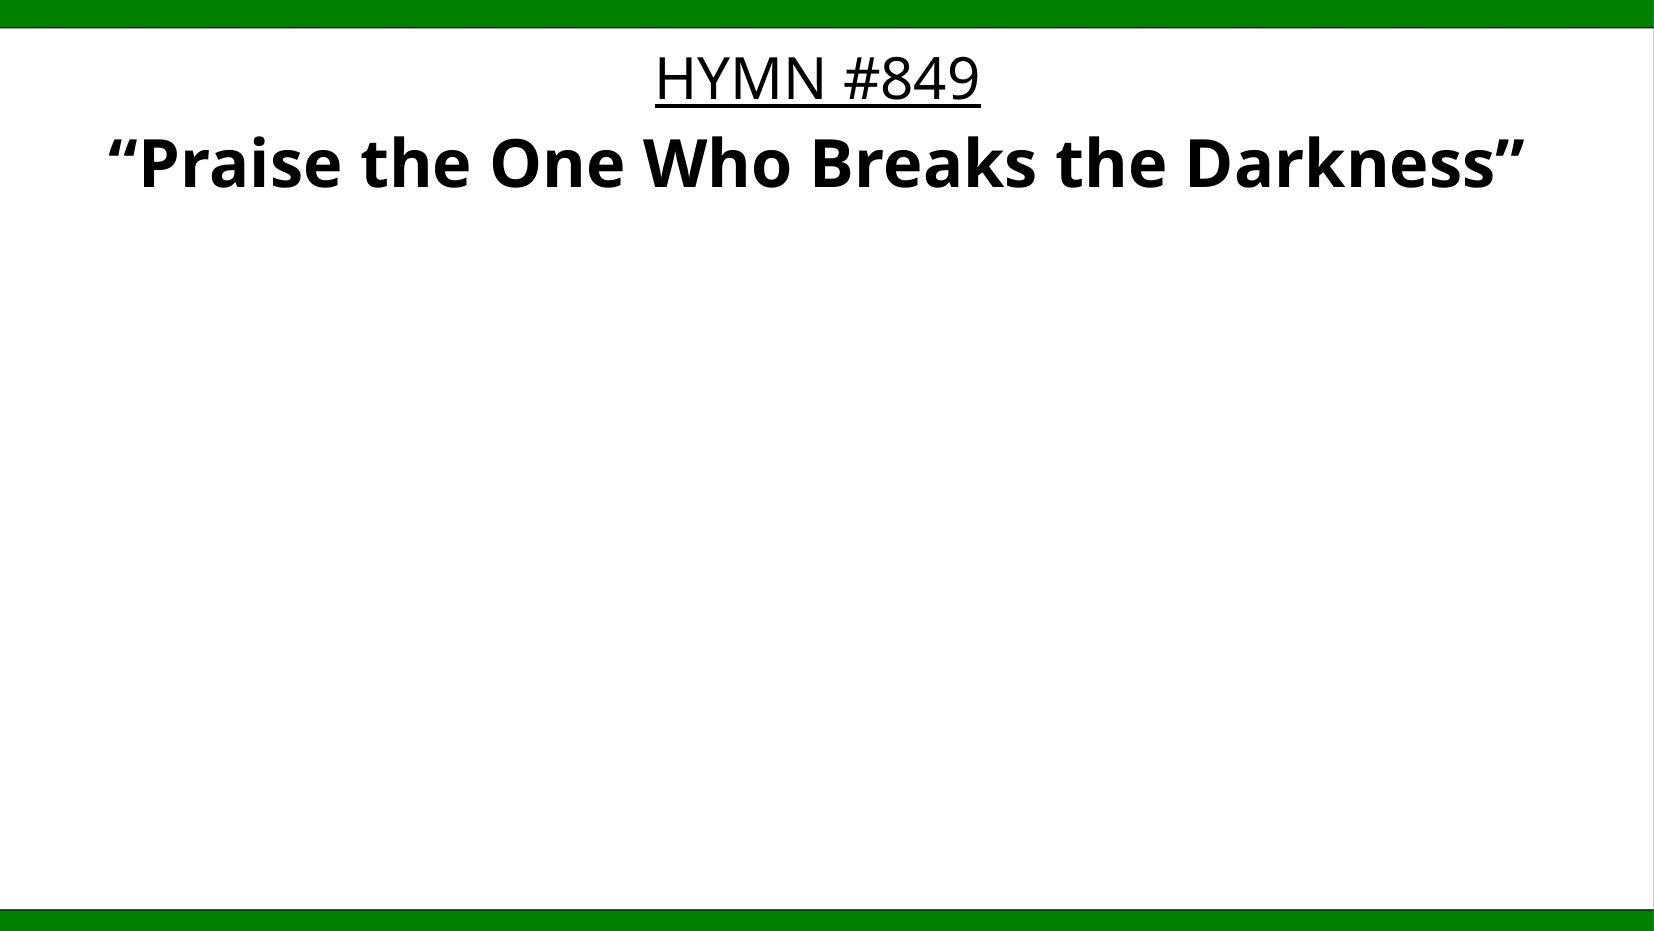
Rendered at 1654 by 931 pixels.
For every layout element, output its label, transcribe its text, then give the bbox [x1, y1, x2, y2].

picture [0, 0, 1654, 931]
text_box HYMN #849 “Praise the One Who Breaks the Darkness” [90, 30, 1546, 211]
